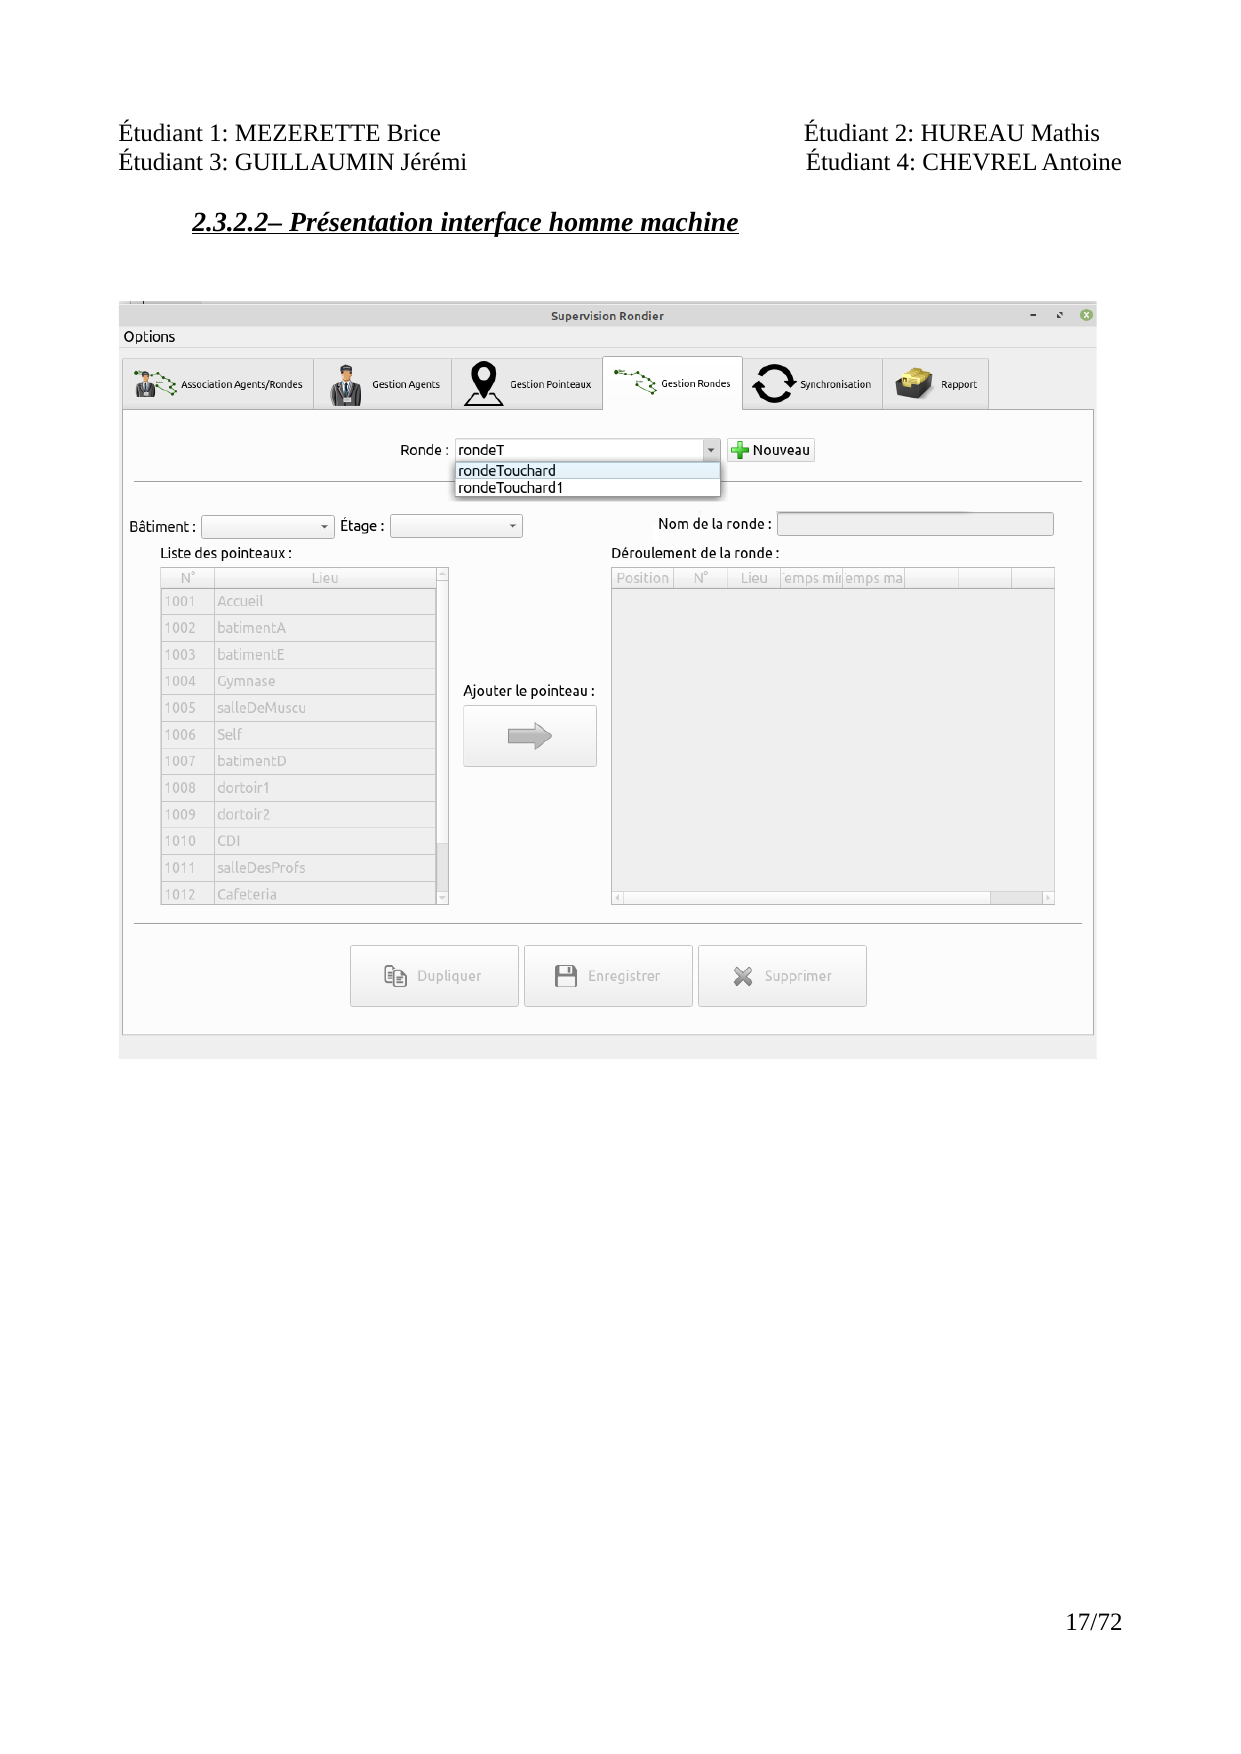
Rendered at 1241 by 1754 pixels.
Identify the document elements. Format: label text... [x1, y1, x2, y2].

subtitle 2.3.2.2– Présentation interface homme machine [118, 205, 1122, 237]
picture [118, 301, 1097, 1059]
